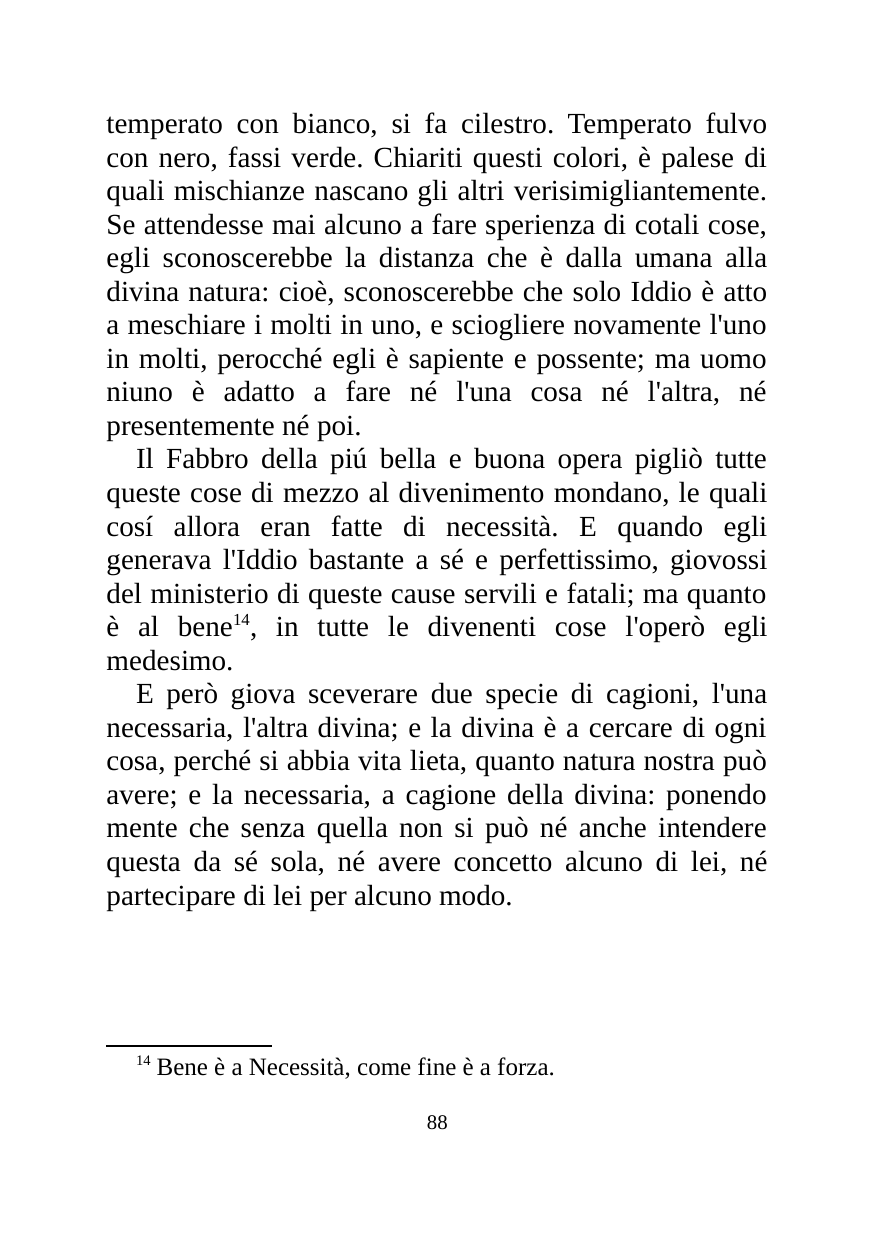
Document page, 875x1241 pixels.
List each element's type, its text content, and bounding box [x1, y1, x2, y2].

text temperato con bianco, si fa cilestro. Temperato fulvo con nero, fassi verde. Chiariti questi colori, è palese di quali mischianze nascano gli altri verisimigliantemente. Se attendesse mai alcuno a fare sperienza di cotali cose, egli sconoscerebbe la distanza che è dalla umana alla divina natura: cioè, sconoscerebbe che solo Iddio è atto a meschiare i molti in uno, e sciogliere novamente l'uno in molti, perocché egli è sapiente e possente; ma uomo niuno è adatto a fare né l'una cosa né l'altra, né presentemente né poi. [106, 106, 768, 442]
text E però giova sceverare due specie di cagioni, l'una necessaria, l'altra divina; e la divina è a cercare di ogni cosa, perché si abbia vita lieta, quanto natura nostra può avere; e la necessaria, a cagione della divina: ponendo mente che senza quella non si può né anche intendere questa da sé sola, né avere concetto alcuno di lei, né partecipare di lei per alcuno modo. [106, 676, 768, 911]
text Bene è a Necessità, come fine è a forza. [106, 1052, 768, 1080]
text Il Fabbro della piú bella e buona opera pigliò tutte queste cose di mezzo al divenimento mondano, le quali cosí allora eran fatte di necessità. E quando egli generava l'Iddio bastante a sé e perfettissimo, giovossi del ministerio di queste cause servili e fatali; ma quanto è al bene, in tutte le divenenti cose l'operò egli medesimo. [106, 442, 768, 676]
